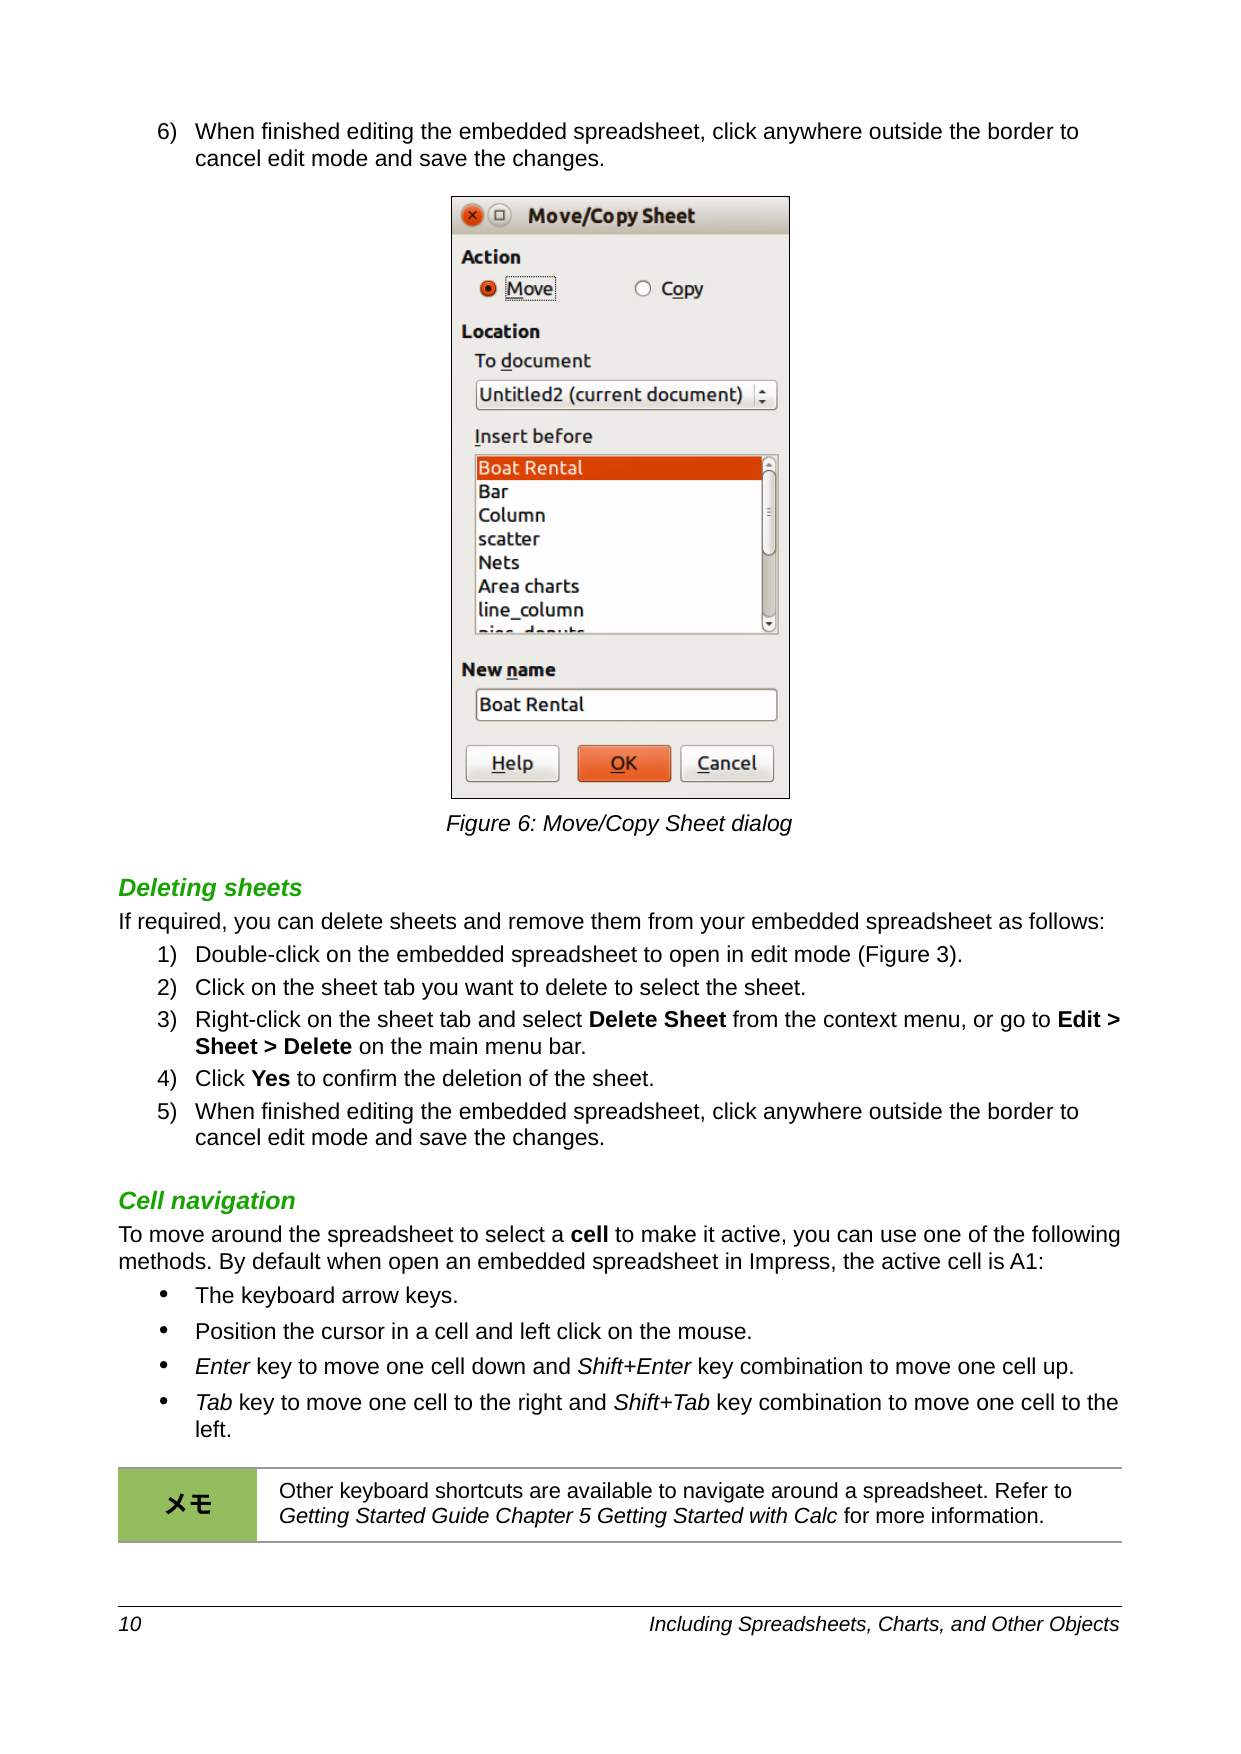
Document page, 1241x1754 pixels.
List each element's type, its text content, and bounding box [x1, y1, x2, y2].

text Figure 6: Move/Copy Sheet dialog [435, 810, 805, 837]
table_header メモ [118, 1469, 257, 1541]
list When finished editing the embedded spreadsheet, click anywhere outside the border to cancel edit mode and save the changes. [177, 1098, 1122, 1151]
list When finished editing the embedded spreadsheet, click anywhere outside the border to cancel edit mode and save the changes. [177, 118, 1122, 171]
list Position the cursor in a cell and left click on the mouse. [156, 1316, 1122, 1345]
table_header Other keyboard shortcuts are available to navigate around a spreadsheet. Refer to Getting Started Guide Chapter 5 Getting Started with Calc for more information. [258, 1469, 1122, 1541]
subtitle Deleting sheets [118, 873, 1122, 902]
list The keyboard arrow keys. [156, 1280, 1122, 1309]
list Double-click on the embedded spreadsheet to open in edit mode (Figure 3). [177, 941, 1122, 967]
picture [452, 197, 789, 798]
list Right-click on the sheet tab and select Delete Sheet from the context menu, or go to Edit > Sheet > Delete on the main menu bar. [177, 1006, 1122, 1059]
list Tab key to move one cell to the right and Shift+Tab key combination to move one cell to the left. [156, 1387, 1122, 1442]
list Click on the sheet tab you want to delete to select the sheet. [177, 974, 1122, 1000]
subtitle Cell navigation [118, 1186, 1122, 1215]
list To move around the spreadsheet to select a cell to make it active, you can use one of the following methods. By default when open an embedded spreadsheet in Impress, the active cell is A1: [118, 1221, 1122, 1274]
list Enter key to move one cell down and Shift+Enter key combination to move one cell up. [156, 1351, 1122, 1380]
list If required, you can delete sheets and remove them from your embedded spreadsheet as follows: [118, 908, 1122, 934]
list Click Yes to confirm the deletion of the sheet. [177, 1065, 1122, 1092]
